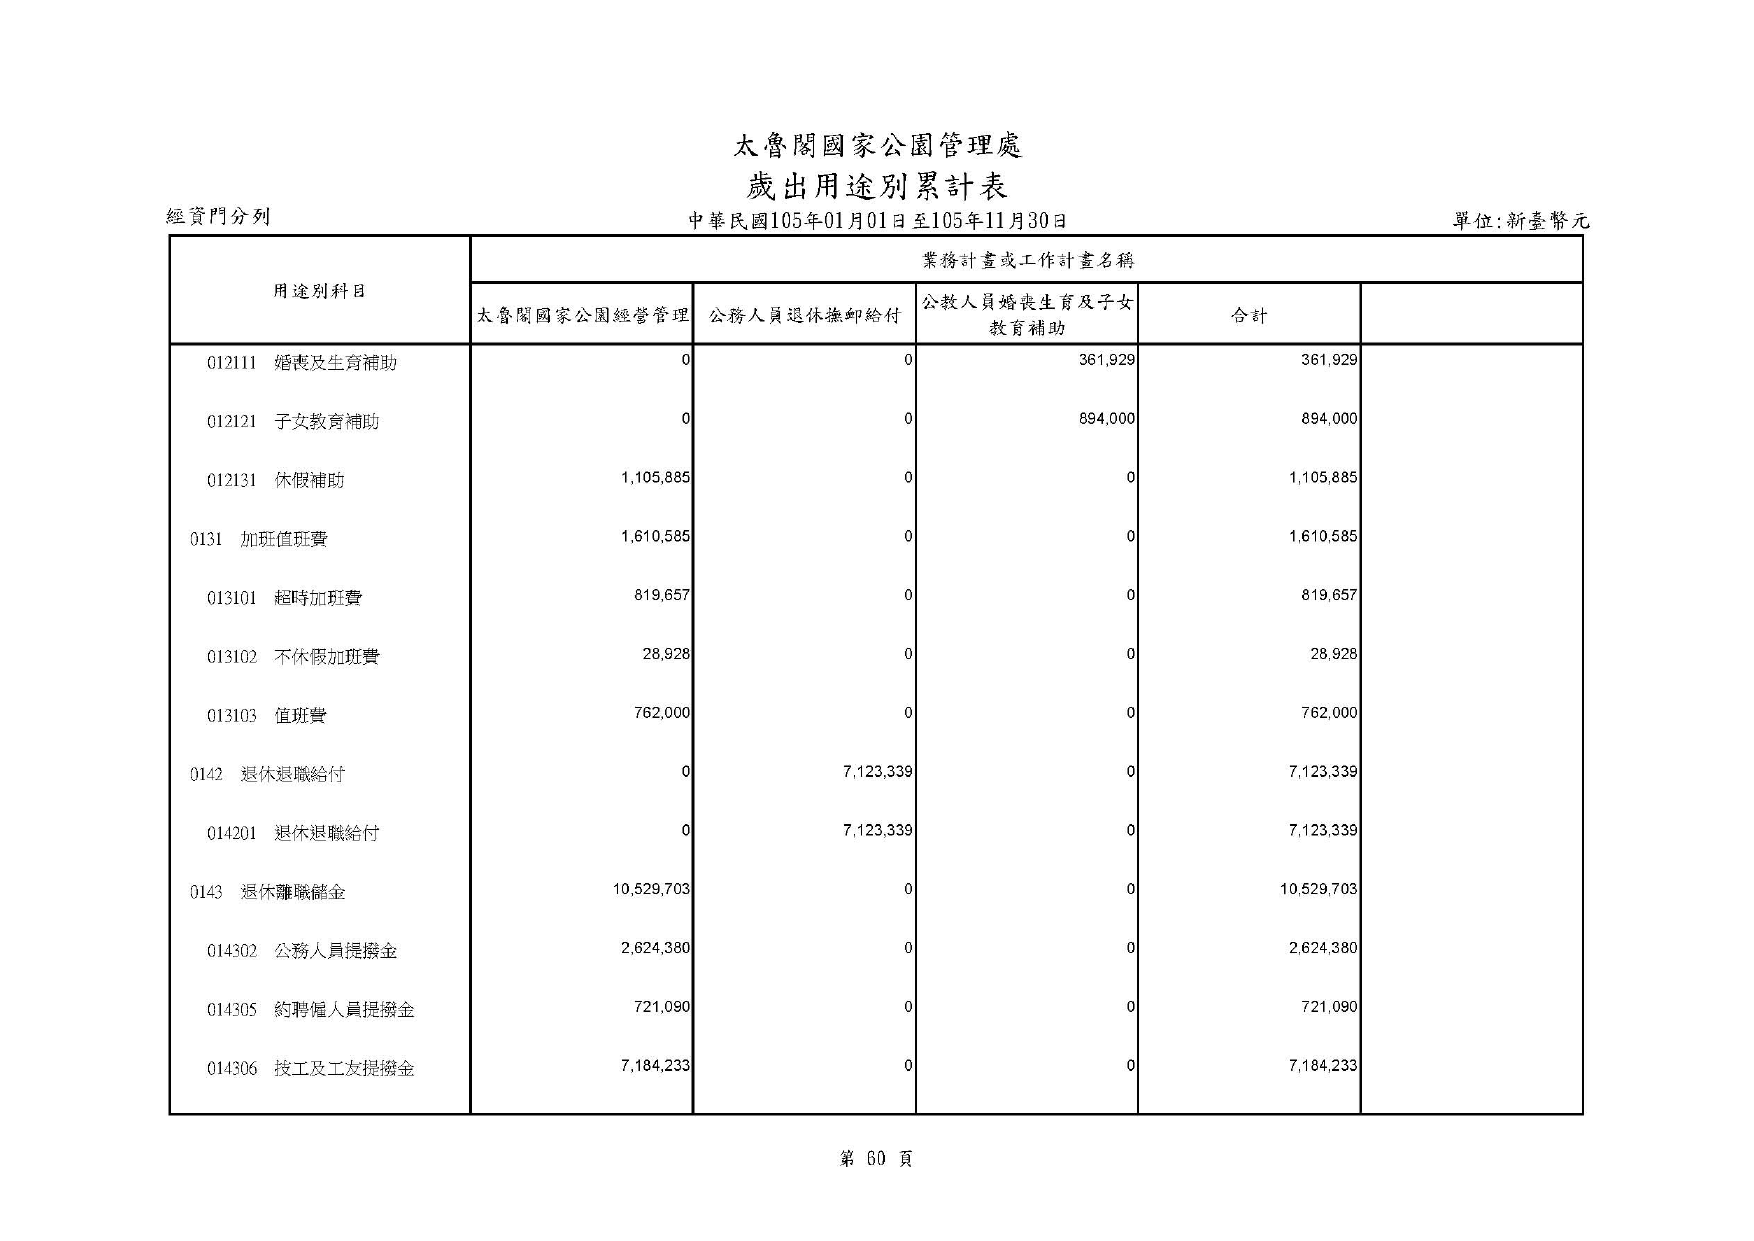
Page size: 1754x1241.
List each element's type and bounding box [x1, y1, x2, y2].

picture [59, 59, 1695, 1216]
